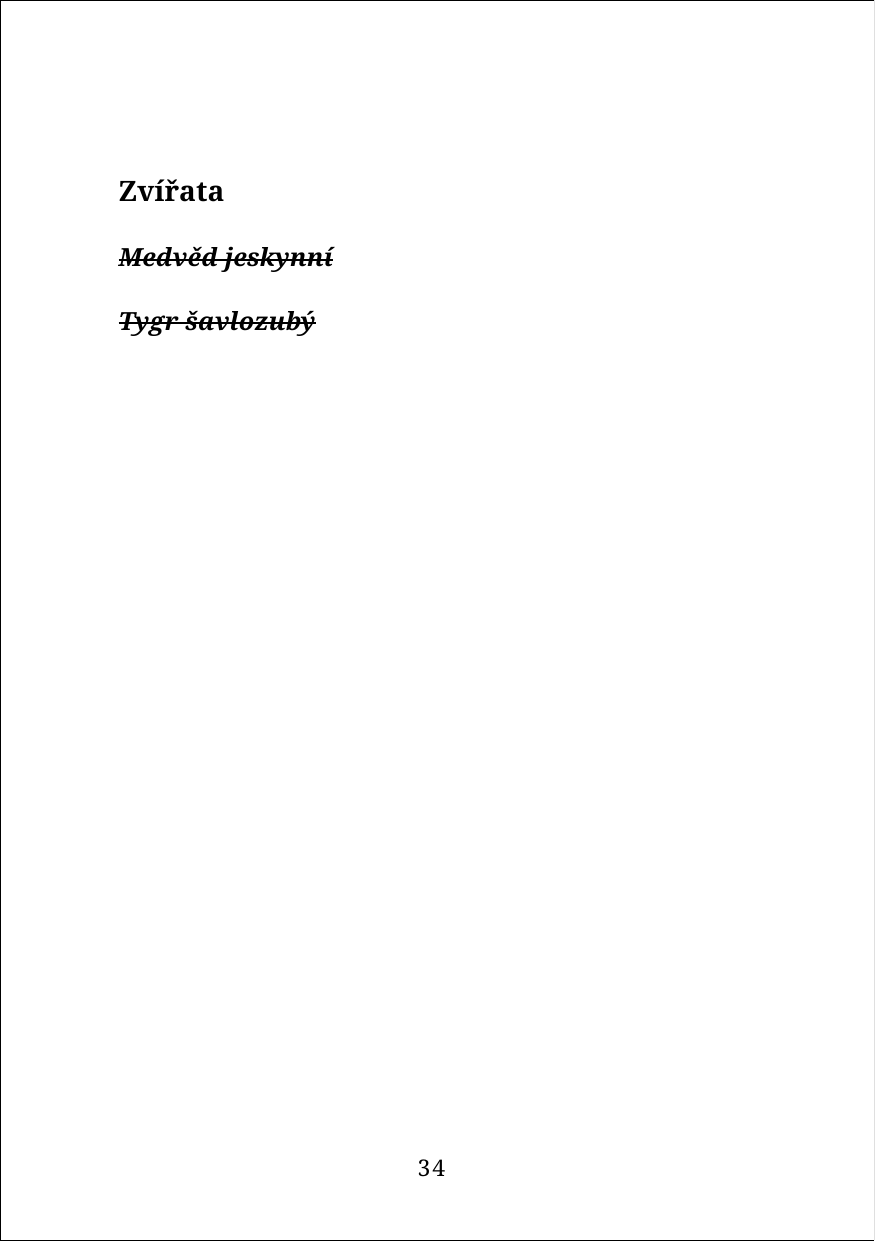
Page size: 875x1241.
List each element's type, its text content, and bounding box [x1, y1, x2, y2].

subtitle Tygr šavlozubý [118, 303, 756, 337]
subtitle Medvěd jeskynní [118, 239, 756, 274]
subtitle Zvířata [118, 172, 756, 210]
